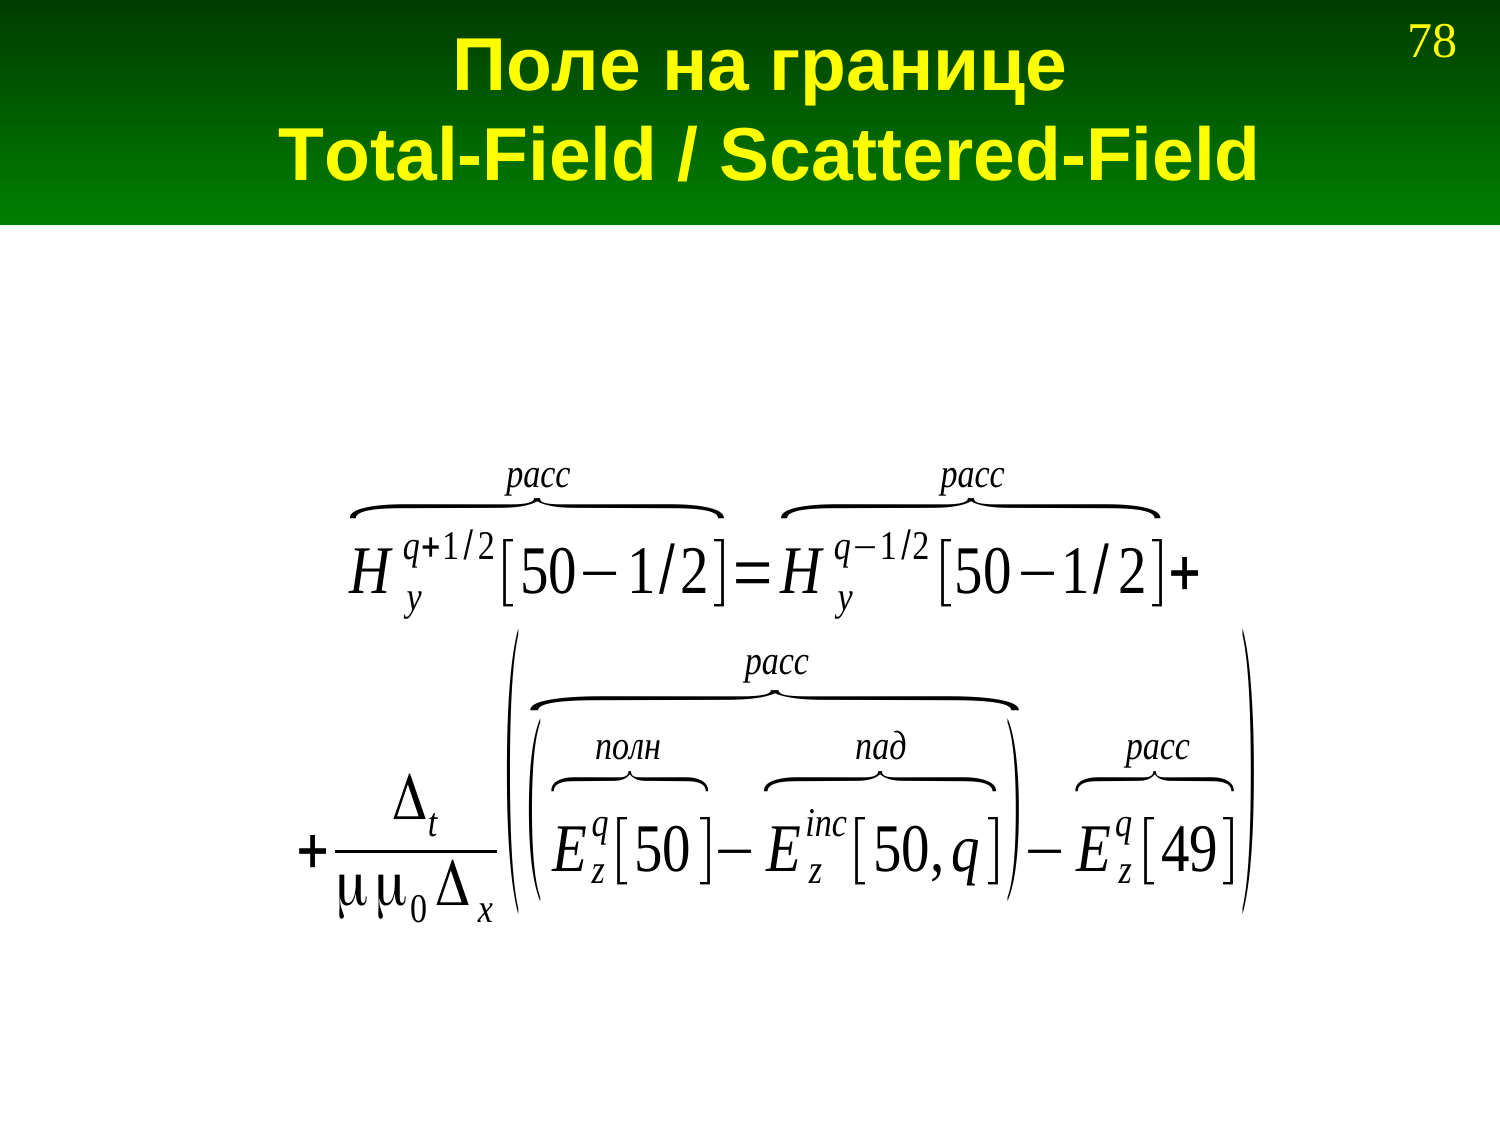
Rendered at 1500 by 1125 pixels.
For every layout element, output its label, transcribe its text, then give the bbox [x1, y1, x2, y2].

chart [278, 448, 1275, 929]
title Поле на границе Total-Field / Scattered-Field [100, 7, 1441, 204]
